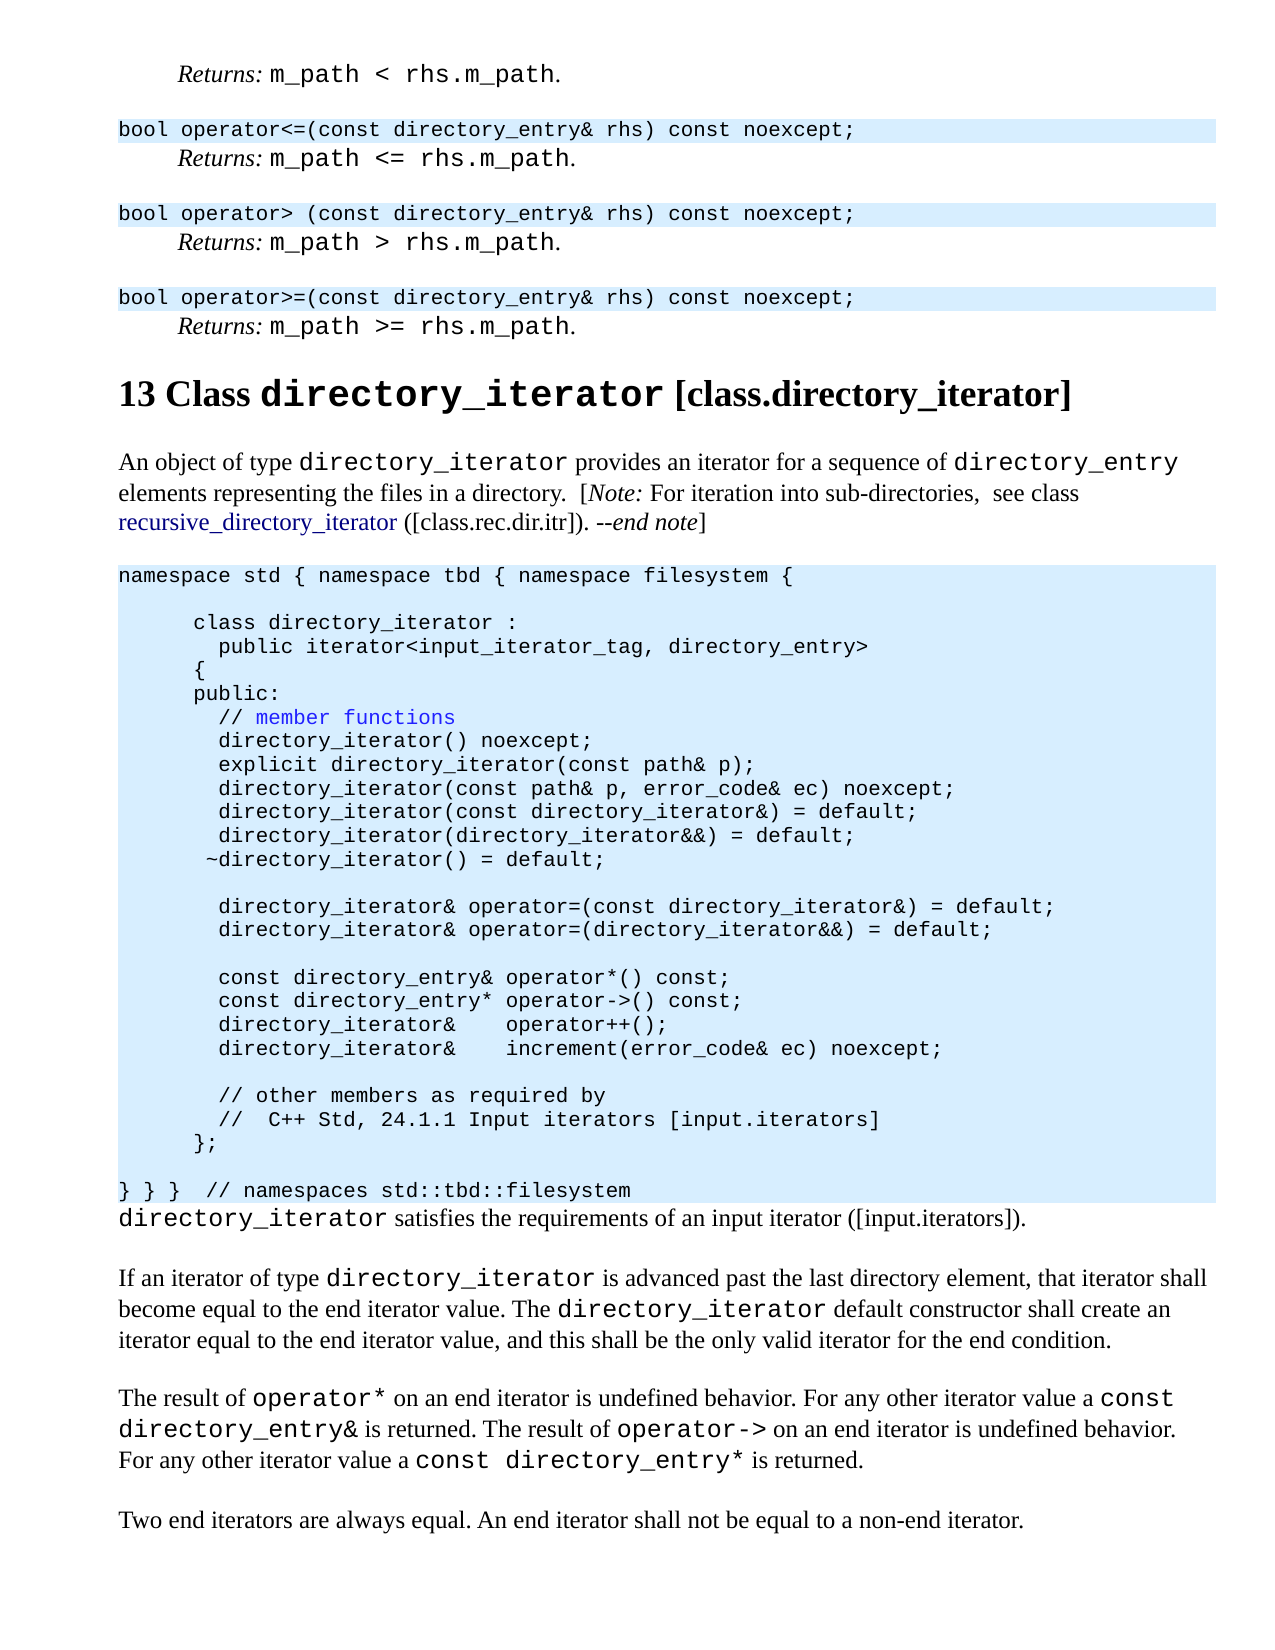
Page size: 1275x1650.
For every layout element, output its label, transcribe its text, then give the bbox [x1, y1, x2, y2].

text bool operator>=(const directory_entry& rhs) const noexcept; [118, 287, 1216, 311]
text If an iterator of type directory_iterator is advanced past the last directory element, that iterator shall become equal to the end iterator value. The directory_iterator default constructor shall create an iterator equal to the end iterator value, and this shall be the only valid iterator for the end condition. [118, 1263, 1216, 1354]
text directory_iterator& increment(error_code& ec) noexcept; [118, 1038, 1216, 1061]
text directory_iterator& operator=(const directory_iterator&) = default; [118, 896, 1216, 919]
subtitle 13 Class directory_iterator [class.directory_iterator] [118, 371, 1216, 417]
text directory_iterator(const path& p, error_code& ec) noexcept; [118, 778, 1216, 801]
text const directory_entry& operator*() const; [118, 967, 1216, 990]
text Returns: m_path < rhs.m_path. [177, 59, 1157, 90]
text }; [118, 1132, 1216, 1156]
text The result of operator* on an end iterator is undefined behavior. For any other iterator value a const directory_entry& is returned. The result of operator-> on an end iterator is undefined behavior. For any other iterator value a const directory_entry* is returned. [118, 1383, 1216, 1476]
text An object of type directory_iterator provides an iterator for a sequence of directory_entry elements representing the files in a directory. [Note: For iteration into sub-directories, see class recursive_directory_iterator ([class.rec.dir.itr]). --end note] [118, 447, 1216, 535]
text bool operator> (const directory_entry& rhs) const noexcept; [118, 203, 1216, 227]
text // member functions [118, 707, 1216, 730]
text } } } // namespaces std::tbd::filesystem [118, 1179, 1216, 1203]
text namespace std { namespace tbd { namespace filesystem { [118, 565, 1216, 588]
text class directory_iterator : [118, 612, 1216, 636]
text ~directory_iterator() = default; [118, 848, 1216, 872]
text explicit directory_iterator(const path& p); [118, 754, 1216, 778]
text directory_iterator(const directory_iterator&) = default; [118, 801, 1216, 825]
text Returns: m_path > rhs.m_path. [177, 227, 1157, 258]
text bool operator<=(const directory_entry& rhs) const noexcept; [118, 119, 1216, 143]
text directory_iterator satisfies the requirements of an input iterator ([input.iterators]). [118, 1203, 1216, 1234]
text Two end iterators are always equal. An end iterator shall not be equal to a non-end iterator. [118, 1505, 1216, 1534]
text // other members as required by [118, 1085, 1216, 1109]
text const directory_entry* operator->() const; [118, 990, 1216, 1014]
text public iterator<input_iterator_tag, directory_entry> [118, 636, 1216, 659]
text directory_iterator(directory_iterator&&) = default; [118, 825, 1216, 848]
text directory_iterator() noexcept; [118, 730, 1216, 754]
text public: [118, 683, 1216, 707]
text directory_iterator& operator=(directory_iterator&&) = default; [118, 919, 1216, 943]
text Returns: m_path >= rhs.m_path. [177, 311, 1157, 342]
text directory_iterator& operator++(); [118, 1014, 1216, 1038]
text Returns: m_path <= rhs.m_path. [177, 143, 1157, 174]
text { [118, 659, 1216, 683]
text // C++ Std, 24.1.1 Input iterators [input.iterators] [118, 1109, 1216, 1132]
